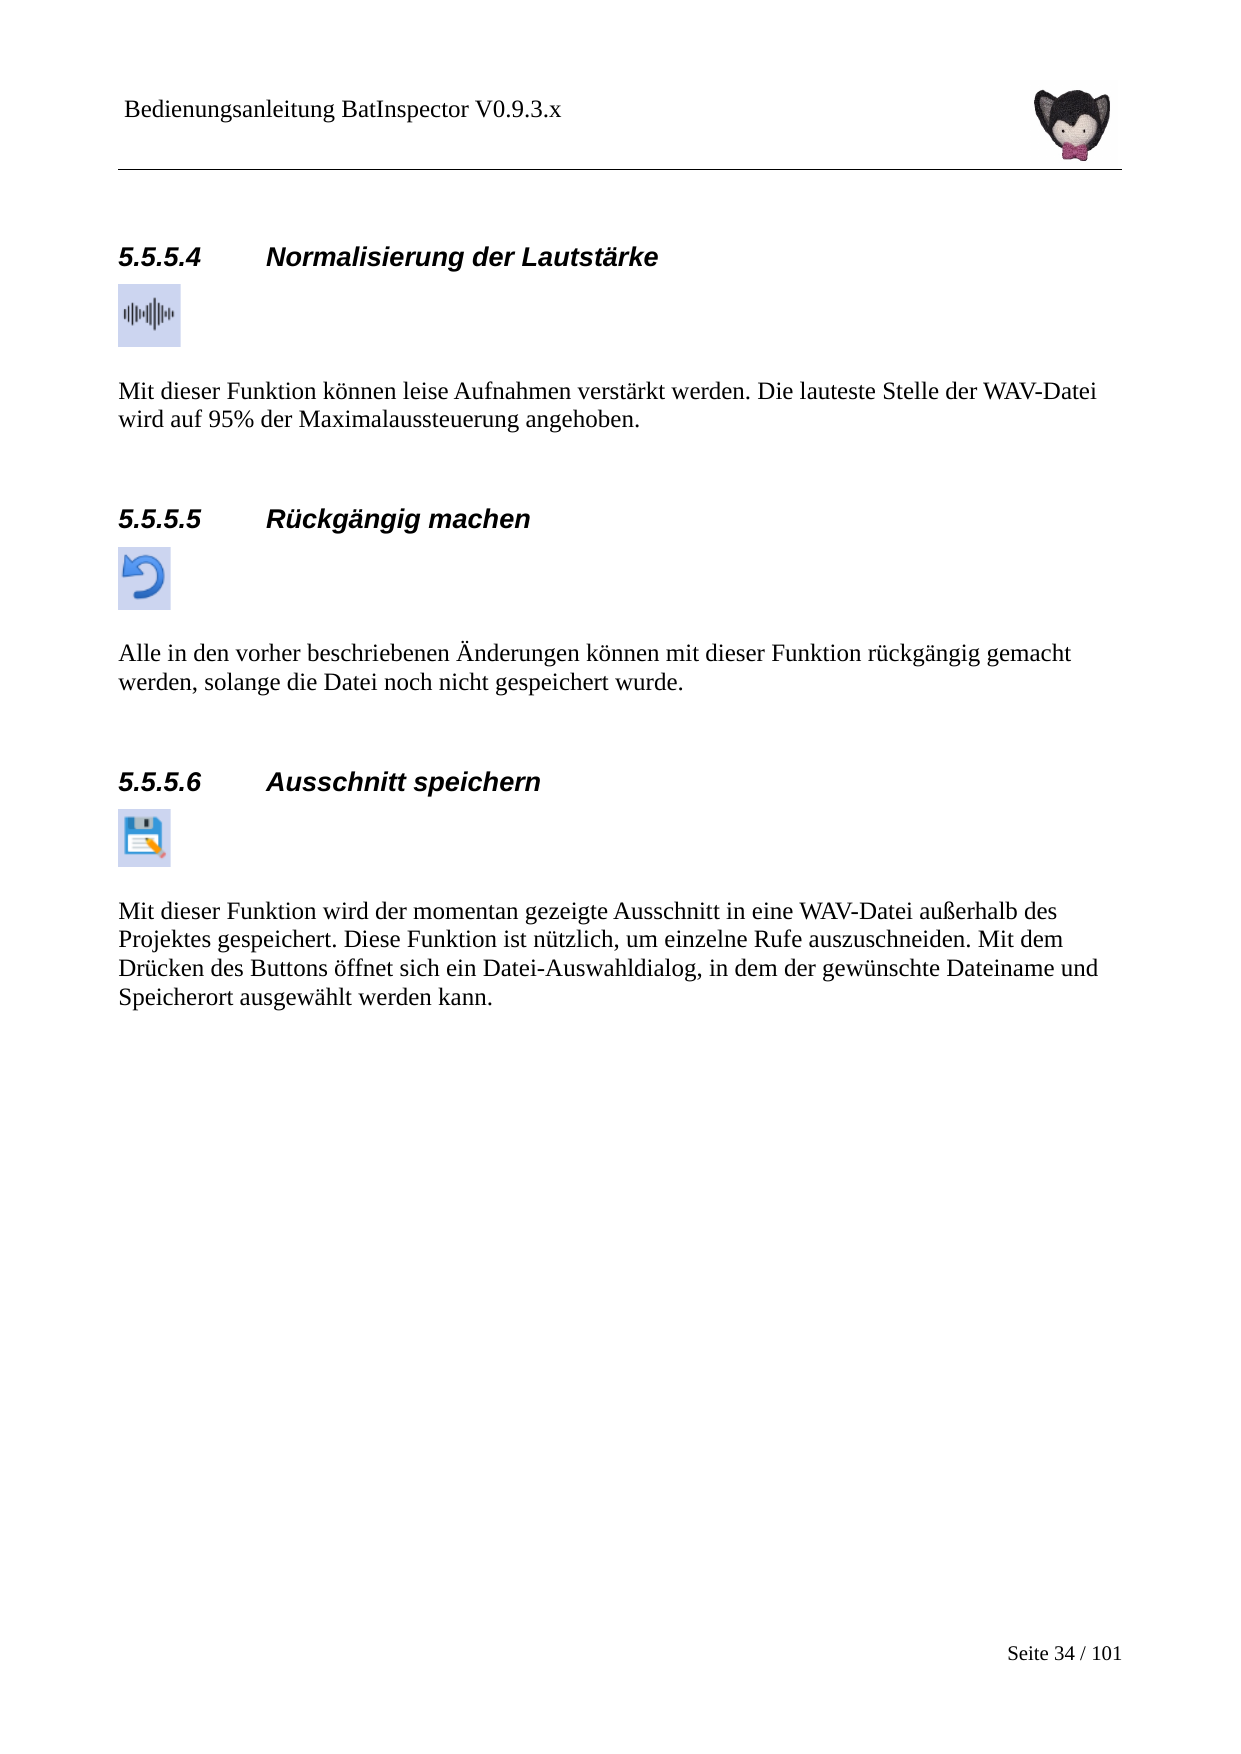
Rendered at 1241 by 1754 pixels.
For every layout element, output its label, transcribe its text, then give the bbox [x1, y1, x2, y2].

text Alle in den vorher beschriebenen Änderungen können mit dieser Funktion rückgängig gemacht werden, solange die Datei noch nicht gespeichert wurde. [118, 638, 1122, 696]
picture [118, 284, 181, 347]
subtitle Rückgängig machen [118, 503, 1122, 534]
picture [118, 547, 171, 610]
subtitle Ausschnitt speichern [118, 766, 1122, 797]
picture [1030, 80, 1119, 169]
picture [118, 809, 171, 867]
text Mit dieser Funktion können leise Aufnahmen verstärkt werden. Die lauteste Stelle der WAV-Datei wird auf 95% der Maximalaussteuerung angehoben. [118, 376, 1122, 433]
text Mit dieser Funktion wird der momentan gezeigte Ausschnitt in eine WAV-Datei außerhalb des Projektes gespeichert. Diese Funktion ist nützlich, um einzelne Rufe auszuschneiden. Mit dem Drücken des Buttons öffnet sich ein Datei-Auswahldialog, in dem der gewünschte Dateiname und Speicherort ausgewählt werden kann. [118, 896, 1122, 1011]
subtitle Normalisierung der Lautstärke [118, 241, 1122, 272]
